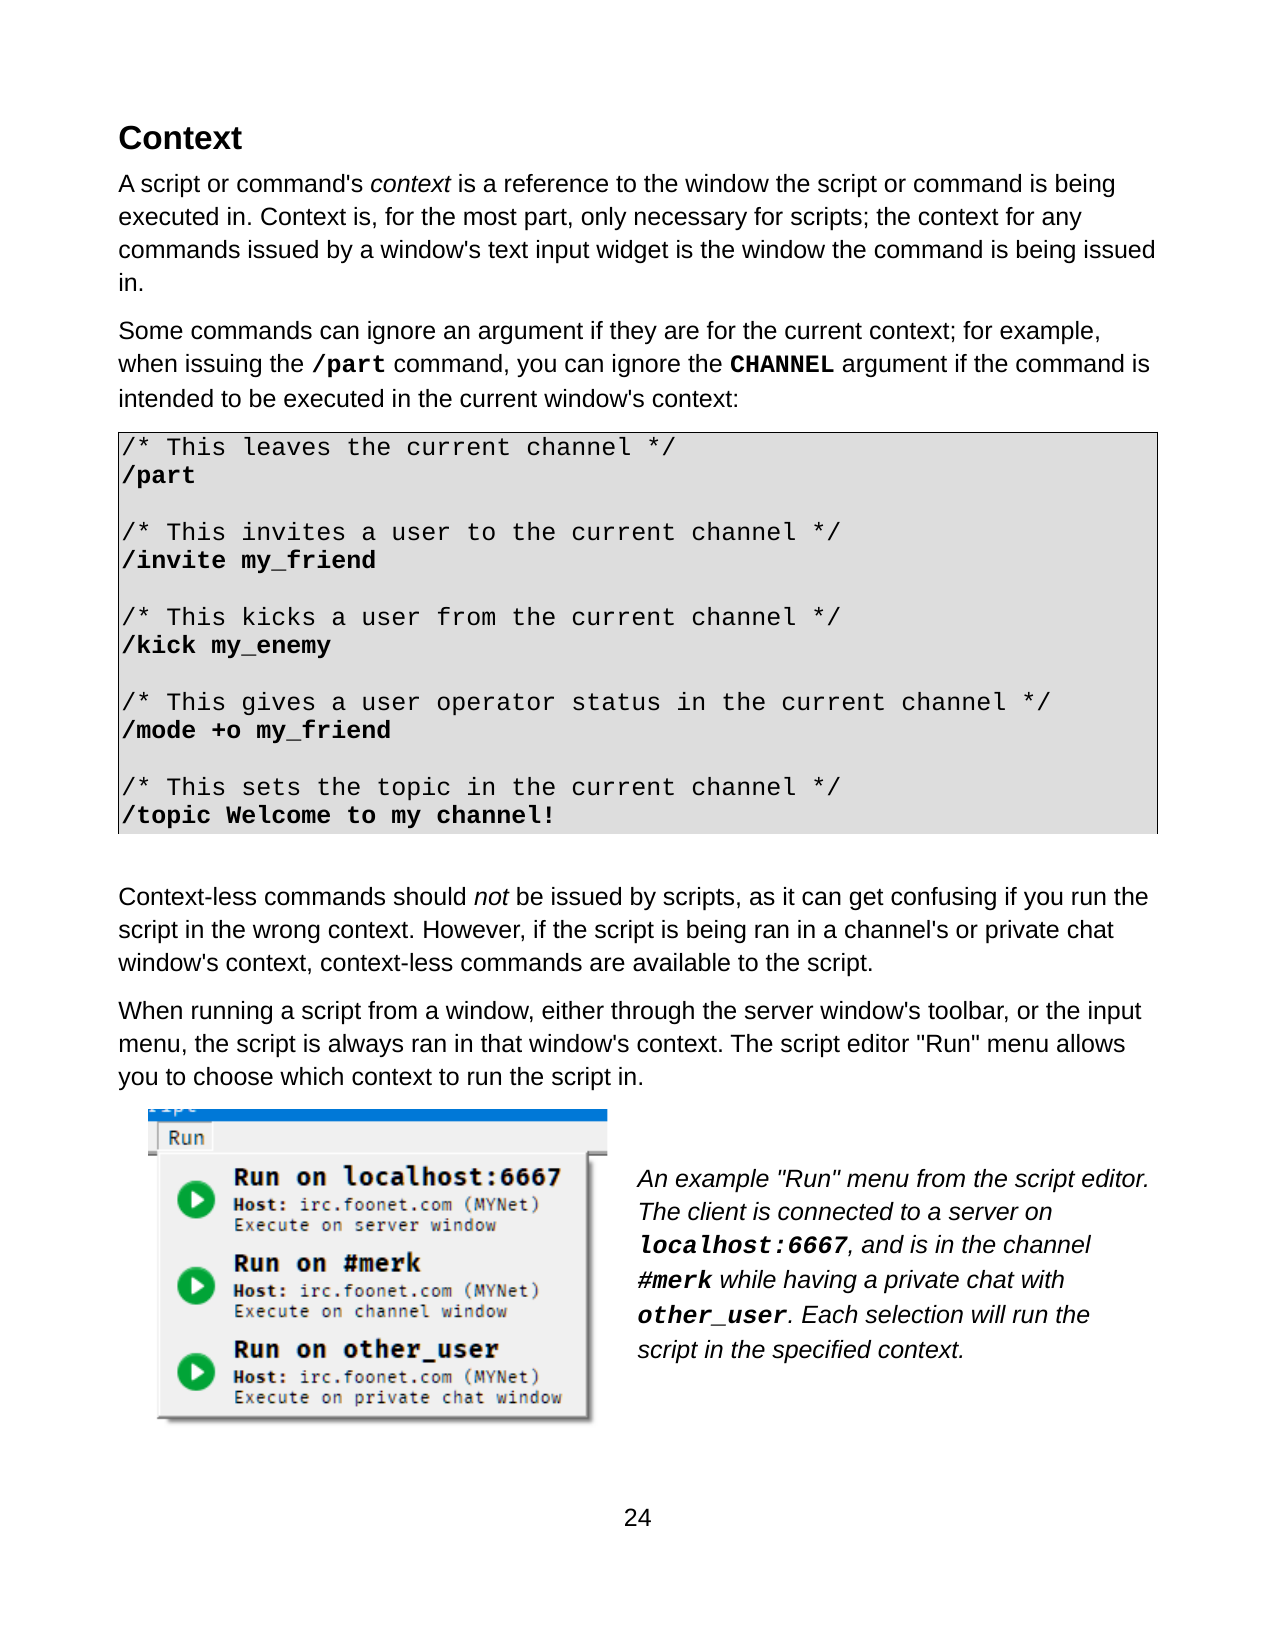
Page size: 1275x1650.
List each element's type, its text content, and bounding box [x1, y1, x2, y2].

text Some commands can ignore an argument if they are for the current context; for example, when issuing the /part command, you can ignore the CHANNEL argument if the command is intended to be executed in the current window's context: [118, 316, 1157, 413]
text A script or command's context is a reference to the window the script or command is being executed in. Context is, for the most part, only necessary for scripts; the context for any commands issued by a window's text input widget is the window the command is being issued in. [118, 169, 1157, 297]
table_header /* This leaves the current channel */ /part /* This invites a user to the current channel */ /invite my_friend /* This kicks a user from the current channel */ /kick my_enemy /* This gives a user operator status in the current channel */ /mode +o my_friend /* This sets the topic in the current channel */ /topic Welcome to my channel! [119, 433, 1157, 834]
table_header [608, 1109, 637, 1437]
picture [148, 1109, 608, 1438]
text Context-less commands should not be issued by scripts, as it can get confusing if you run the script in the wrong context. However, if the script is being ran in a channel's or private chat window's context, context-less commands are available to the script. [118, 882, 1157, 977]
table_header An example "Run" menu from the script editor. The client is connected to a server on localhost:6667, and is in the channel #merk while having a private chat with other_user. Each selection will run the script in the specified context. [638, 1109, 1157, 1437]
subtitle Context [118, 118, 1157, 157]
text When running a script from a window, either through the server window's toolbar, or the input menu, the script is always ran in that window's context. The script editor "Run" menu allows you to choose which context to run the script in. [118, 996, 1157, 1090]
table_header [118, 1109, 148, 1437]
